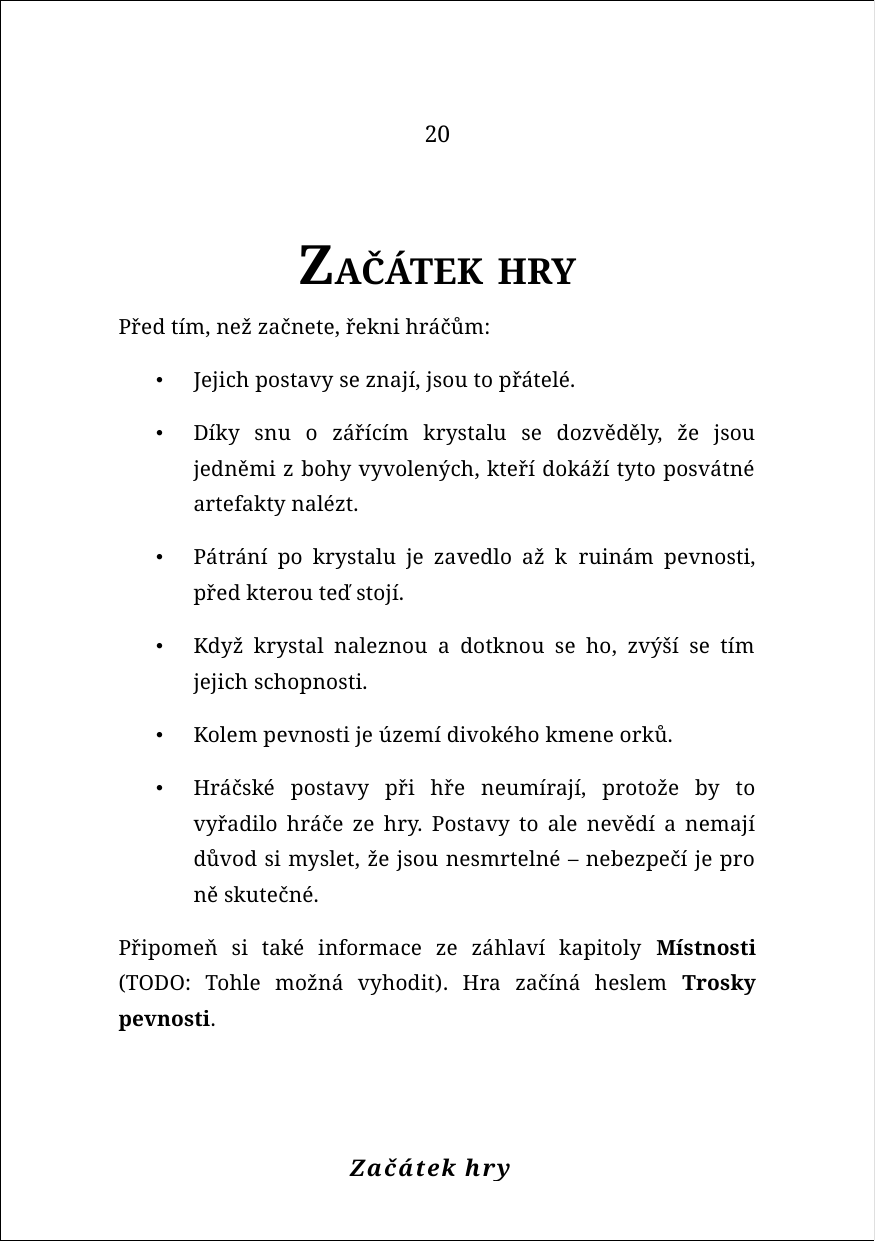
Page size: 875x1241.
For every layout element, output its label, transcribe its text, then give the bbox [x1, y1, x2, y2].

list Hráčské postavy při hře neumírají, protože by to vyřadilo hráče ze hry. Postavy to ale nevědí a nemají důvod si myslet, že jsou nesmrtelné – nebezpečí je pro ně skutečné. [156, 773, 756, 908]
subtitle Začátek hry [118, 226, 756, 300]
list Díky snu o zářícím krystalu se dozvěděly, že jsou jedněmi z bohy vyvolených, kteří dokáží tyto posvátné artefakty nalézt. [156, 418, 756, 518]
list Jejich postavy se znají, jsou to přátelé. [156, 365, 756, 393]
list Když krystal naleznou a dotknou se ho, zvýší se tím jejich schopnosti. [156, 631, 756, 695]
text Před tím, než začnete, řekni hráčům: [118, 312, 756, 340]
list Kolem pevnosti je území divokého kmene orků. [156, 720, 756, 748]
text Připomeň si také informace ze záhlaví kapitoly Místnosti (TODO: Tohle možná vyhodit). Hra začíná heslem Trosky pevnosti. [118, 933, 756, 1032]
list Pátrání po krystalu je zavedlo až k⁠ ruinám pevnosti, před kterou teď stojí. [156, 542, 756, 606]
